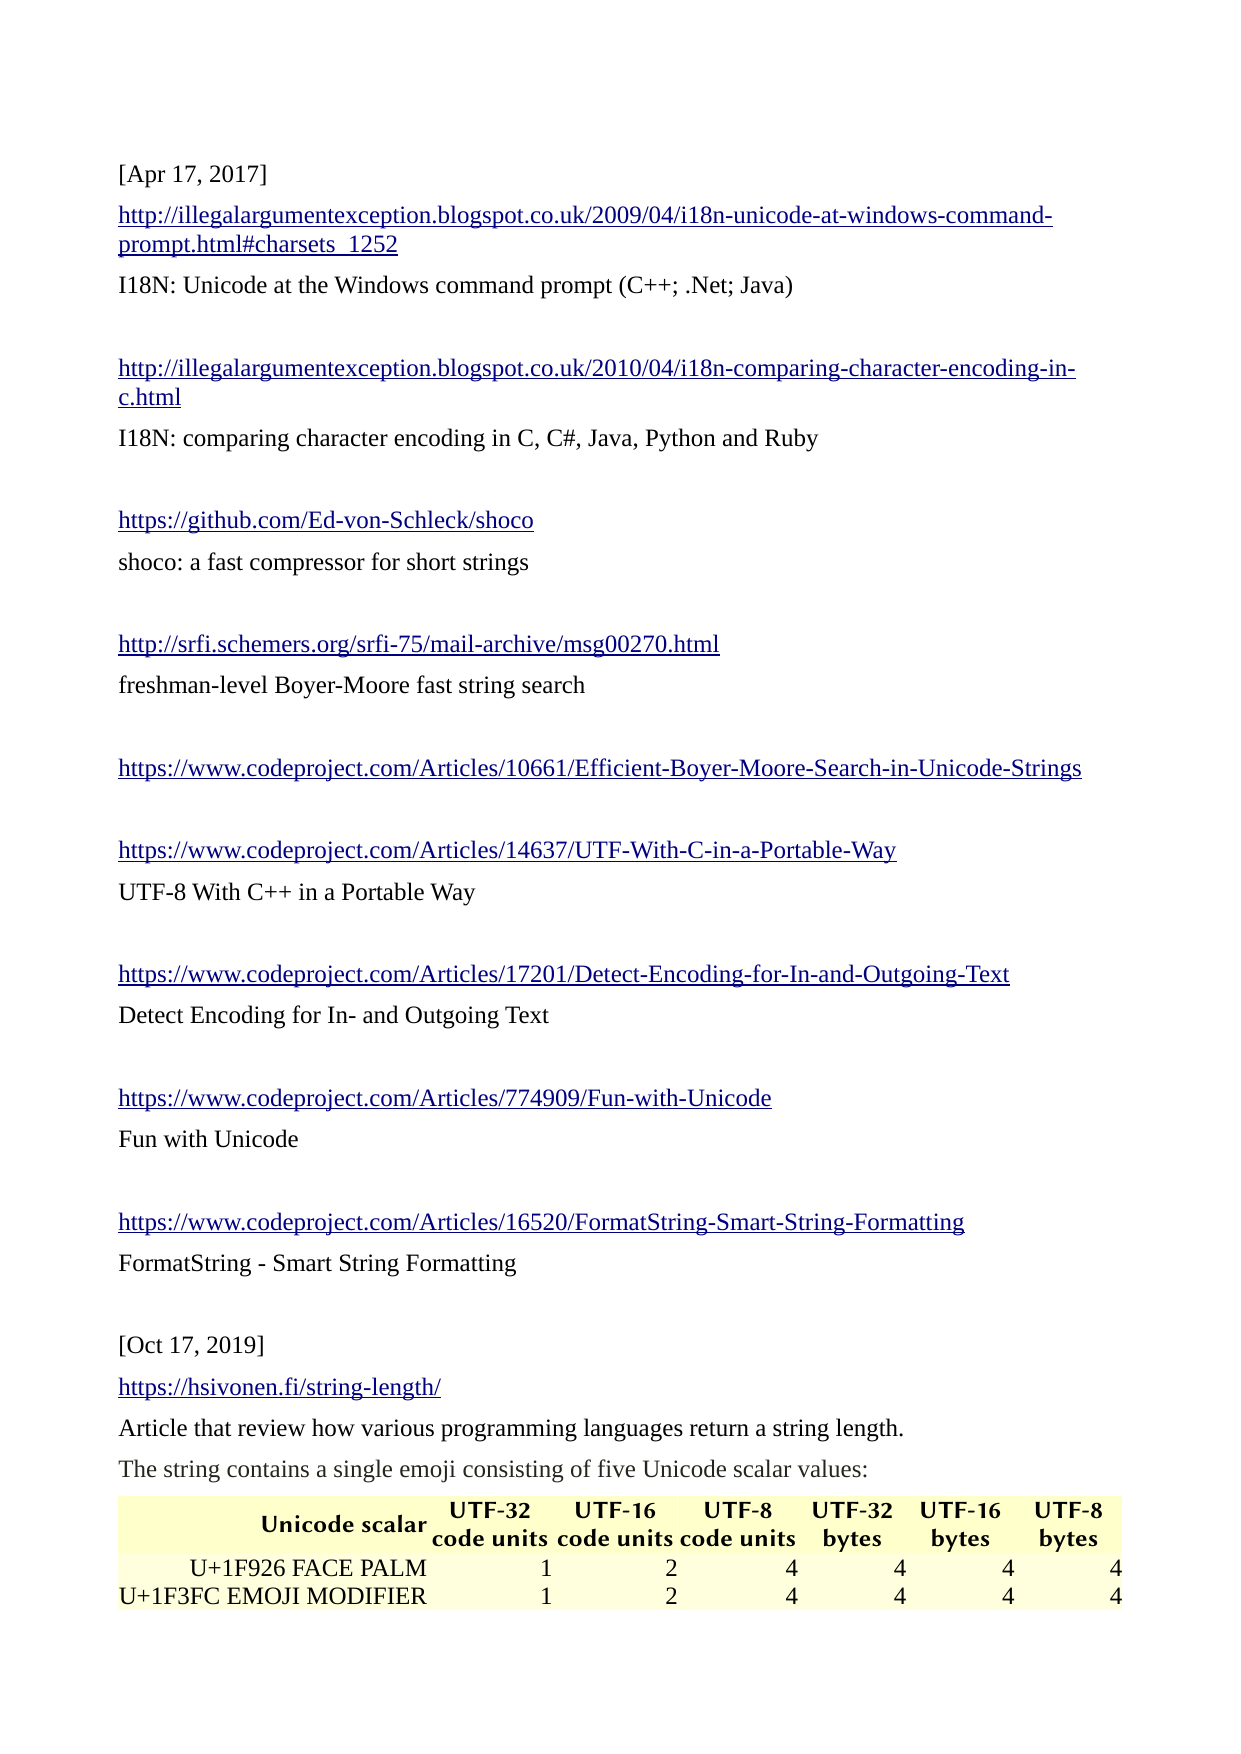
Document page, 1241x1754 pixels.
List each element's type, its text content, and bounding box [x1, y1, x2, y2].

text The string contains a single emoji consisting of five Unicode scalar values: [118, 1454, 1122, 1483]
table_header UTF-32 bytes [798, 1496, 906, 1553]
text https://www.codeproject.com/Articles/10661/Efficient-Boyer-Moore-Search-in-Unicode-Strings [118, 753, 1122, 782]
table_cell 4 [906, 1553, 1014, 1581]
text freshman-level Boyer-Moore fast string search [118, 671, 1122, 699]
text I18N: Unicode at the Windows command prompt (C++; .Net; Java) [118, 271, 1122, 299]
text Article that review how various programming languages return a string length. [118, 1413, 1122, 1442]
table_header UTF-32 code units [427, 1496, 552, 1553]
text [Oct 17, 2019] [118, 1331, 1122, 1359]
text https://www.codeproject.com/Articles/17201/Detect-Encoding-for-In-and-Outgoing-Text [118, 959, 1122, 988]
table_cell 4 [1014, 1581, 1122, 1610]
table_cell 4 [906, 1581, 1014, 1610]
table_header UTF-8 bytes [1014, 1496, 1122, 1553]
text Detect Encoding for In- and Outgoing Text [118, 1001, 1122, 1029]
table_header Unicode scalar [118, 1496, 427, 1553]
table_header UTF-16 code units [552, 1496, 677, 1553]
table_cell 2 [552, 1553, 677, 1581]
table_cell U+1F3FC EMOJI MODIFIER [118, 1581, 427, 1610]
text http://srfi.schemers.org/srfi-75/mail-archive/msg00270.html [118, 629, 1122, 658]
table_cell 4 [1014, 1553, 1122, 1581]
table_cell 4 [798, 1553, 906, 1581]
text https://www.codeproject.com/Articles/16520/FormatString-Smart-String-Formatting [118, 1207, 1122, 1236]
text http://illegalargumentexception.blogspot.co.uk/2010/04/i18n-comparing-character-encoding-in-c.html [118, 353, 1122, 411]
text shoco: a fast compressor for short strings [118, 547, 1122, 576]
text [Apr 17, 2017] [118, 159, 1122, 188]
text http://illegalargumentexception.blogspot.co.uk/2009/04/i18n-unicode-at-windows-command-prompt.html#charsets_1252 [118, 201, 1122, 258]
text https://www.codeproject.com/Articles/774909/Fun-with-Unicode [118, 1083, 1122, 1112]
text https://www.codeproject.com/Articles/14637/UTF-With-C-in-a-Portable-Way [118, 836, 1122, 864]
text UTF-8 With C++ in a Portable Way [118, 877, 1122, 906]
table_cell 4 [678, 1581, 798, 1610]
table_header UTF-16 bytes [906, 1496, 1014, 1553]
table_header UTF-8 code units [678, 1496, 798, 1553]
table_cell 4 [678, 1553, 798, 1581]
text FormatString - Smart String Formatting [118, 1248, 1122, 1277]
text Fun with Unicode [118, 1124, 1122, 1153]
table_cell 2 [552, 1581, 677, 1610]
table_cell 1 [427, 1581, 552, 1610]
table_cell U+1F926 FACE PALM [118, 1553, 427, 1581]
text https://github.com/Ed-von-Schleck/shoco [118, 506, 1122, 534]
table_cell 1 [427, 1553, 552, 1581]
table_cell 4 [798, 1581, 906, 1610]
text I18N: comparing character encoding in C, C#, Java, Python and Ruby [118, 423, 1122, 452]
text https://hsivonen.fi/string-length/ [118, 1372, 1122, 1401]
